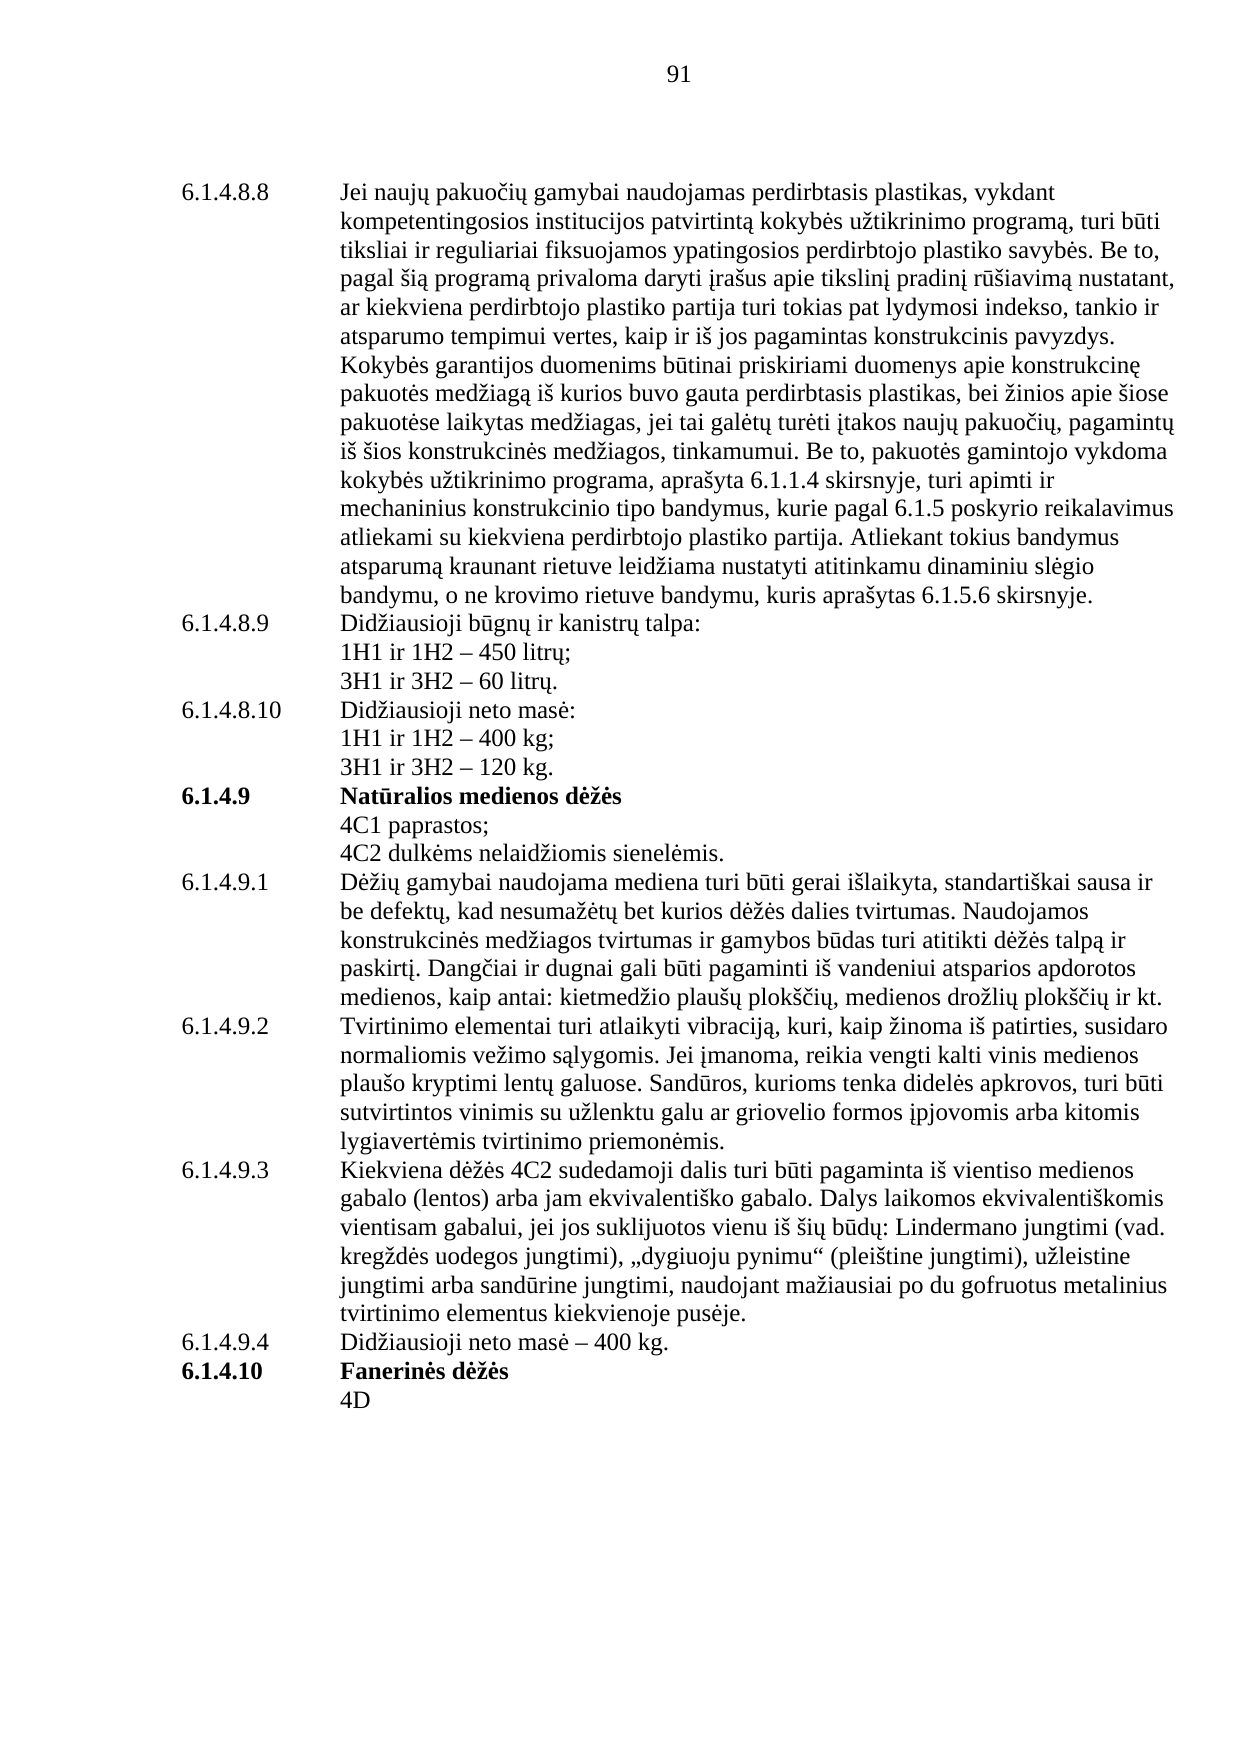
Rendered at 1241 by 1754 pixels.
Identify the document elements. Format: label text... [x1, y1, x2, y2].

table_cell 4D [336, 1385, 340, 1413]
table_cell [332, 1385, 336, 1413]
table_cell [177, 666, 181, 695]
table_cell 6.1.4.9.3 [177, 1155, 336, 1327]
table_cell [332, 810, 336, 838]
table_cell [332, 724, 336, 752]
table_cell 6.1.4.8.8 [177, 177, 336, 608]
table_cell [177, 839, 181, 867]
table_cell 6.1.4.9.2 [177, 1011, 336, 1155]
table_cell [177, 724, 181, 752]
table_cell [177, 1385, 181, 1413]
table_cell [177, 752, 181, 781]
table_cell [332, 637, 336, 666]
table_cell 4D [1177, 1385, 1181, 1413]
table_cell [332, 839, 336, 867]
table_cell [332, 666, 336, 695]
table_cell [177, 810, 181, 838]
table_cell [177, 637, 181, 666]
table_cell [332, 752, 336, 781]
table_cell 6.1.4.9.1 [177, 867, 336, 1011]
